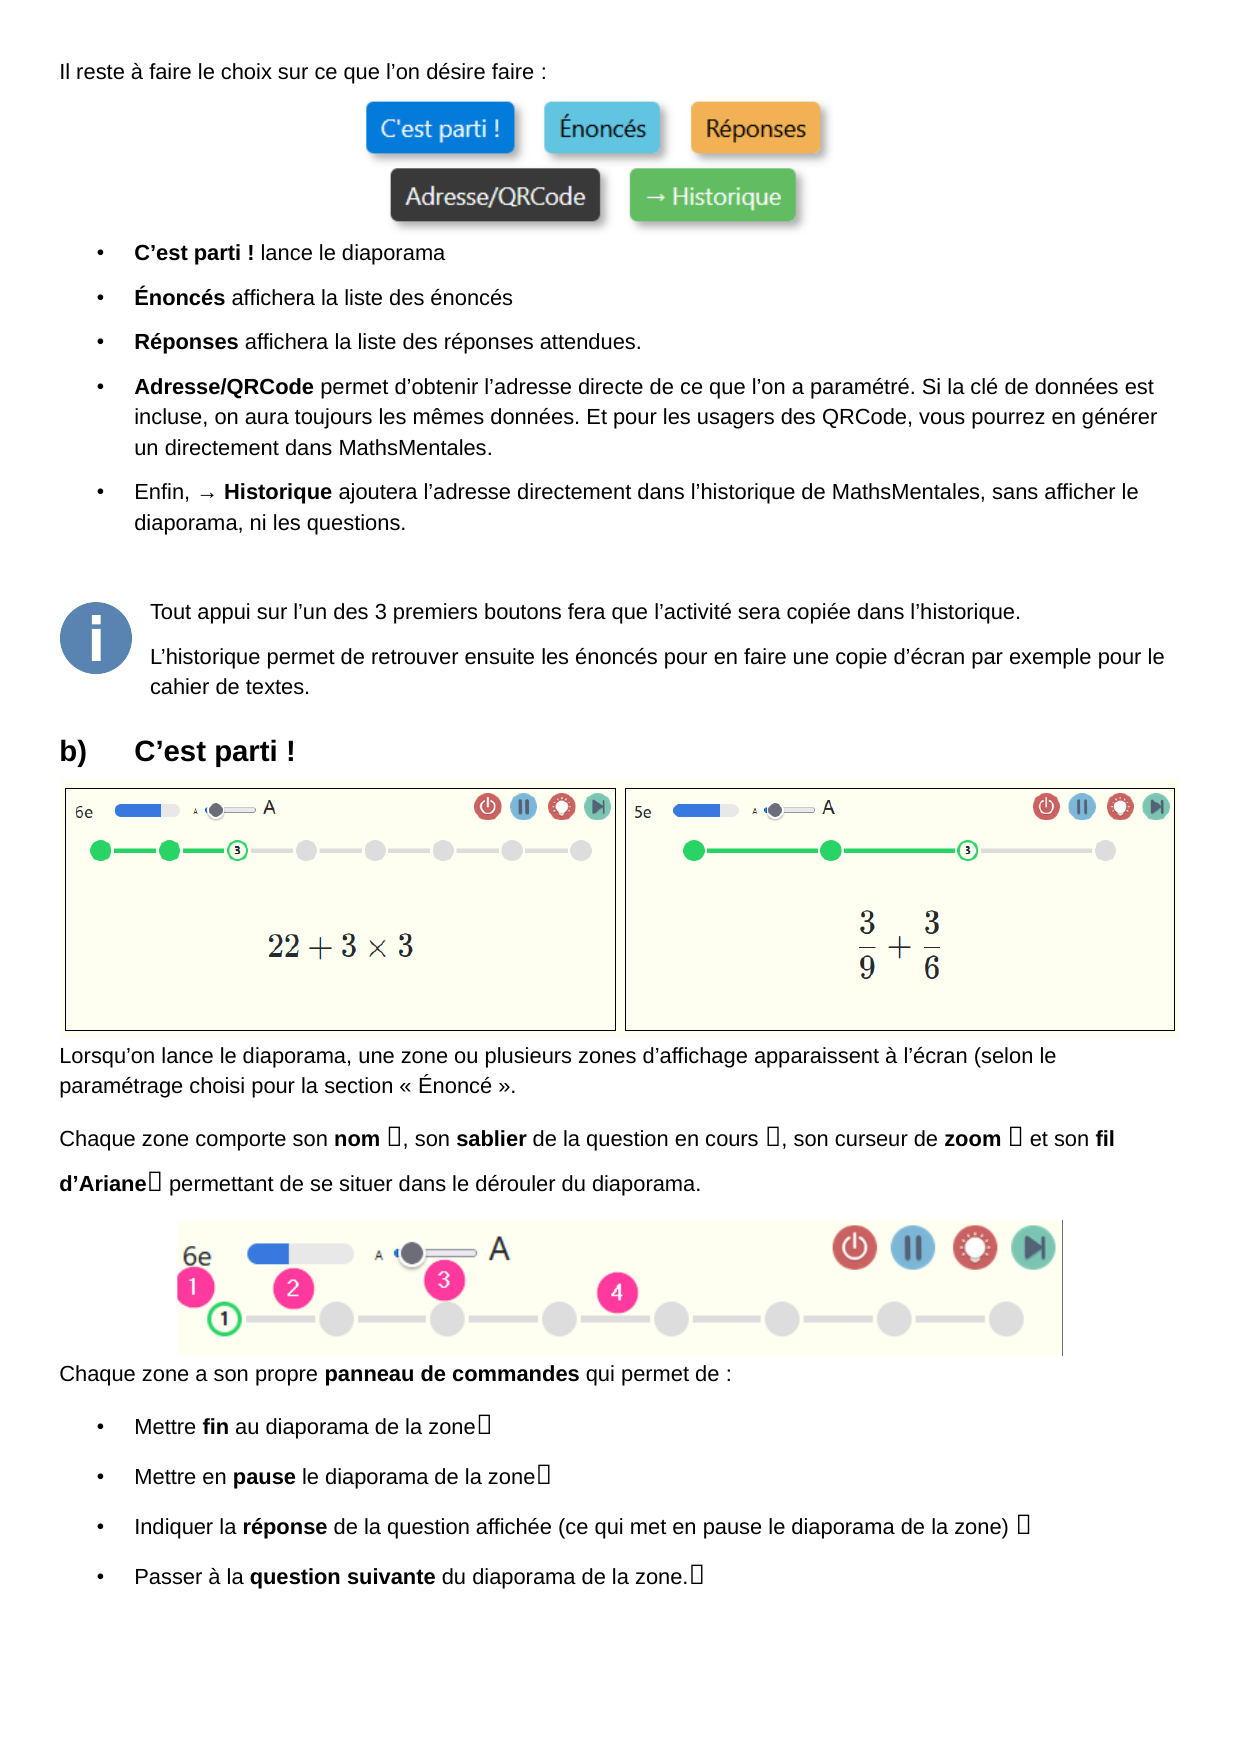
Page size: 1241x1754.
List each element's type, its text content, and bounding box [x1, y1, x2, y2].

list Énoncés affichera la liste des énoncés [97, 284, 1181, 310]
list Mettre en pause le diaporama de la zone [97, 1455, 1181, 1492]
picture [59, 779, 1182, 1038]
picture [361, 91, 834, 235]
text Chaque zone comporte son nom , son sablier de la question en cours , son curseur de zoom  et son fil d’Ariane permettant de se situer dans le dérouler du diaporama. [59, 1118, 1181, 1199]
text Lorsqu’on lance le diaporama, une zone ou plusieurs zones d’affichage apparaissent à l’écran (selon le paramétrage choisi pour la section « Énoncé ». [59, 1038, 1181, 1098]
list C’est parti ! lance le diaporama [97, 235, 1181, 265]
text Chaque zone a son propre panneau de commandes qui permet de : [59, 1356, 1181, 1386]
picture [177, 1220, 1063, 1356]
text L’historique permet de retrouver ensuite les énoncés pour en faire une copie d’écran par exemple pour le cahier de textes. [59, 644, 1181, 699]
text Tout appui sur l’un des 3 premiers boutons fera que l’activité sera copiée dans l’historique. [59, 599, 1181, 624]
list Mettre fin au diaporama de la zone [97, 1405, 1181, 1442]
list Réponses affichera la liste des réponses attendues. [97, 329, 1181, 354]
list Indiquer la réponse de la question affichée (ce qui met en pause le diaporama de la zone)  [97, 1505, 1181, 1542]
list Enfin, → Historique ajoutera l’adresse directement dans l’historique de MathsMentales, sans afficher le diaporama, ni les questions. [97, 479, 1181, 535]
list Adresse/QRCode permet d’obtenir l’adresse directe de ce que l’on a paramétré. Si la clé de données est incluse, on aura toujours les mêmes données. Et pour les usagers des QRCode, vous pourrez en générer un directement dans MathsMentales. [97, 374, 1181, 460]
list Passer à la question suivante du diaporama de la zone. [97, 1556, 1181, 1592]
subtitle C’est parti ! [59, 733, 1181, 767]
text Il reste à faire le choix sur ce que l’on désire faire : [59, 59, 1181, 84]
